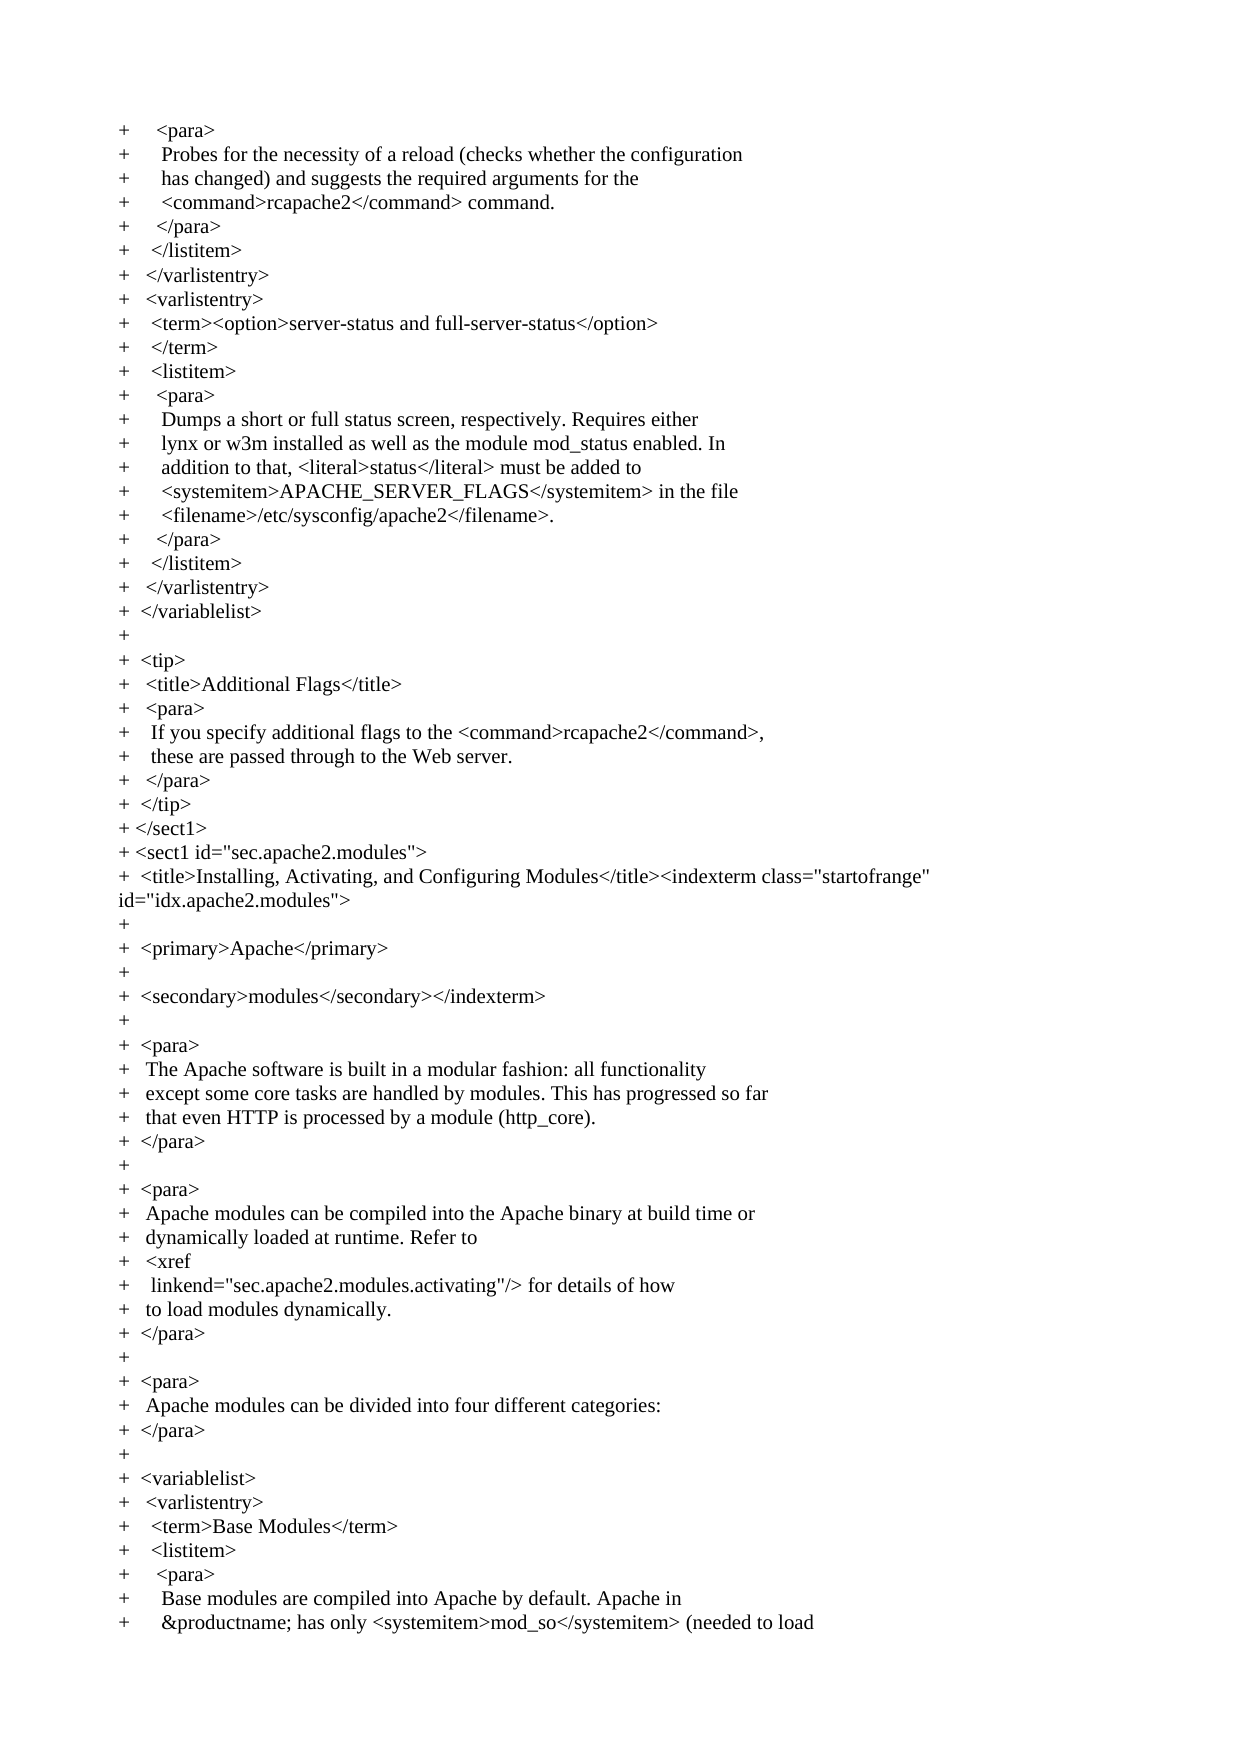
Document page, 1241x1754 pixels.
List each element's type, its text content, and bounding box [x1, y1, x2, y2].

text + </para> [118, 1417, 1122, 1442]
text + [118, 912, 1122, 936]
text + Base modules are compiled into Apache by default. Apache in [118, 1586, 1122, 1610]
text + <term>Base Modules</term> [118, 1514, 1122, 1538]
text + <varlistentry> [118, 287, 1122, 311]
text + these are passed through to the Web server. [118, 744, 1122, 768]
text + <para> [118, 1562, 1122, 1586]
text + [118, 1345, 1122, 1369]
text + [118, 1442, 1122, 1466]
text + </para> [118, 1321, 1122, 1345]
text + <tip> [118, 647, 1122, 672]
text + <variablelist> [118, 1466, 1122, 1490]
text + [118, 1153, 1122, 1177]
text + <secondary>modules</secondary></indexterm> [118, 984, 1122, 1008]
text + </para> [118, 768, 1122, 792]
text + Dumps a short or full status screen, respectively. Requires either [118, 407, 1122, 431]
text + that even HTTP is processed by a module (http_core). [118, 1105, 1122, 1129]
text + <title>Additional Flags</title> [118, 672, 1122, 696]
text + <systemitem>APACHE_SERVER_FLAGS</systemitem> in the file [118, 479, 1122, 503]
text + <para> [118, 383, 1122, 407]
text + Probes for the necessity of a reload (checks whether the configuration [118, 142, 1122, 166]
text + lynx or w3m installed as well as the module mod_status enabled. In [118, 431, 1122, 455]
text + Apache modules can be compiled into the Apache binary at build time or [118, 1201, 1122, 1225]
text + </listitem> [118, 551, 1122, 575]
text + The Apache software is built in a modular fashion: all functionality [118, 1057, 1122, 1081]
text + </tip> [118, 792, 1122, 816]
text + <listitem> [118, 1538, 1122, 1562]
text + If you specify additional flags to the <command>rcapache2</command>, [118, 720, 1122, 744]
text + [118, 623, 1122, 647]
text + <para> [118, 118, 1122, 142]
text + <primary>Apache</primary> [118, 936, 1122, 960]
text + &productname; has only <systemitem>mod_so</systemitem> (needed to load [118, 1610, 1122, 1634]
text + </para> [118, 1129, 1122, 1153]
text + <term><option>server-status and full-server-status</option> [118, 311, 1122, 335]
text + </variablelist> [118, 599, 1122, 623]
text + </para> [118, 214, 1122, 238]
text + </varlistentry> [118, 262, 1122, 287]
text + <varlistentry> [118, 1490, 1122, 1514]
text + <para> [118, 696, 1122, 720]
text + <command>rcapache2</command> command. [118, 190, 1122, 214]
text + </sect1> [118, 816, 1122, 840]
text + except some core tasks are handled by modules. This has progressed so far [118, 1081, 1122, 1105]
text + <para> [118, 1032, 1122, 1057]
text + <title>Installing, Activating, and Configuring Modules</title><indexterm class="startofrange" id="idx.apache2.modules"> [118, 864, 1122, 912]
text + <xref [118, 1249, 1122, 1273]
text + </listitem> [118, 238, 1122, 262]
text + <filename>/etc/sysconfig/apache2</filename>. [118, 503, 1122, 527]
text + <para> [118, 1177, 1122, 1201]
text + <listitem> [118, 359, 1122, 383]
text + [118, 960, 1122, 984]
text + dynamically loaded at runtime. Refer to [118, 1225, 1122, 1249]
text + [118, 1008, 1122, 1032]
text + </para> [118, 527, 1122, 551]
text + to load modules dynamically. [118, 1297, 1122, 1321]
text + has changed) and suggests the required arguments for the [118, 166, 1122, 190]
text + </term> [118, 335, 1122, 359]
text + </varlistentry> [118, 575, 1122, 599]
text + <para> [118, 1369, 1122, 1393]
text + addition to that, <literal>status</literal> must be added to [118, 455, 1122, 479]
text + linkend="sec.apache2.modules.activating"/> for details of how [118, 1273, 1122, 1297]
text + <sect1 id="sec.apache2.modules"> [118, 840, 1122, 864]
text + Apache modules can be divided into four different categories: [118, 1393, 1122, 1417]
